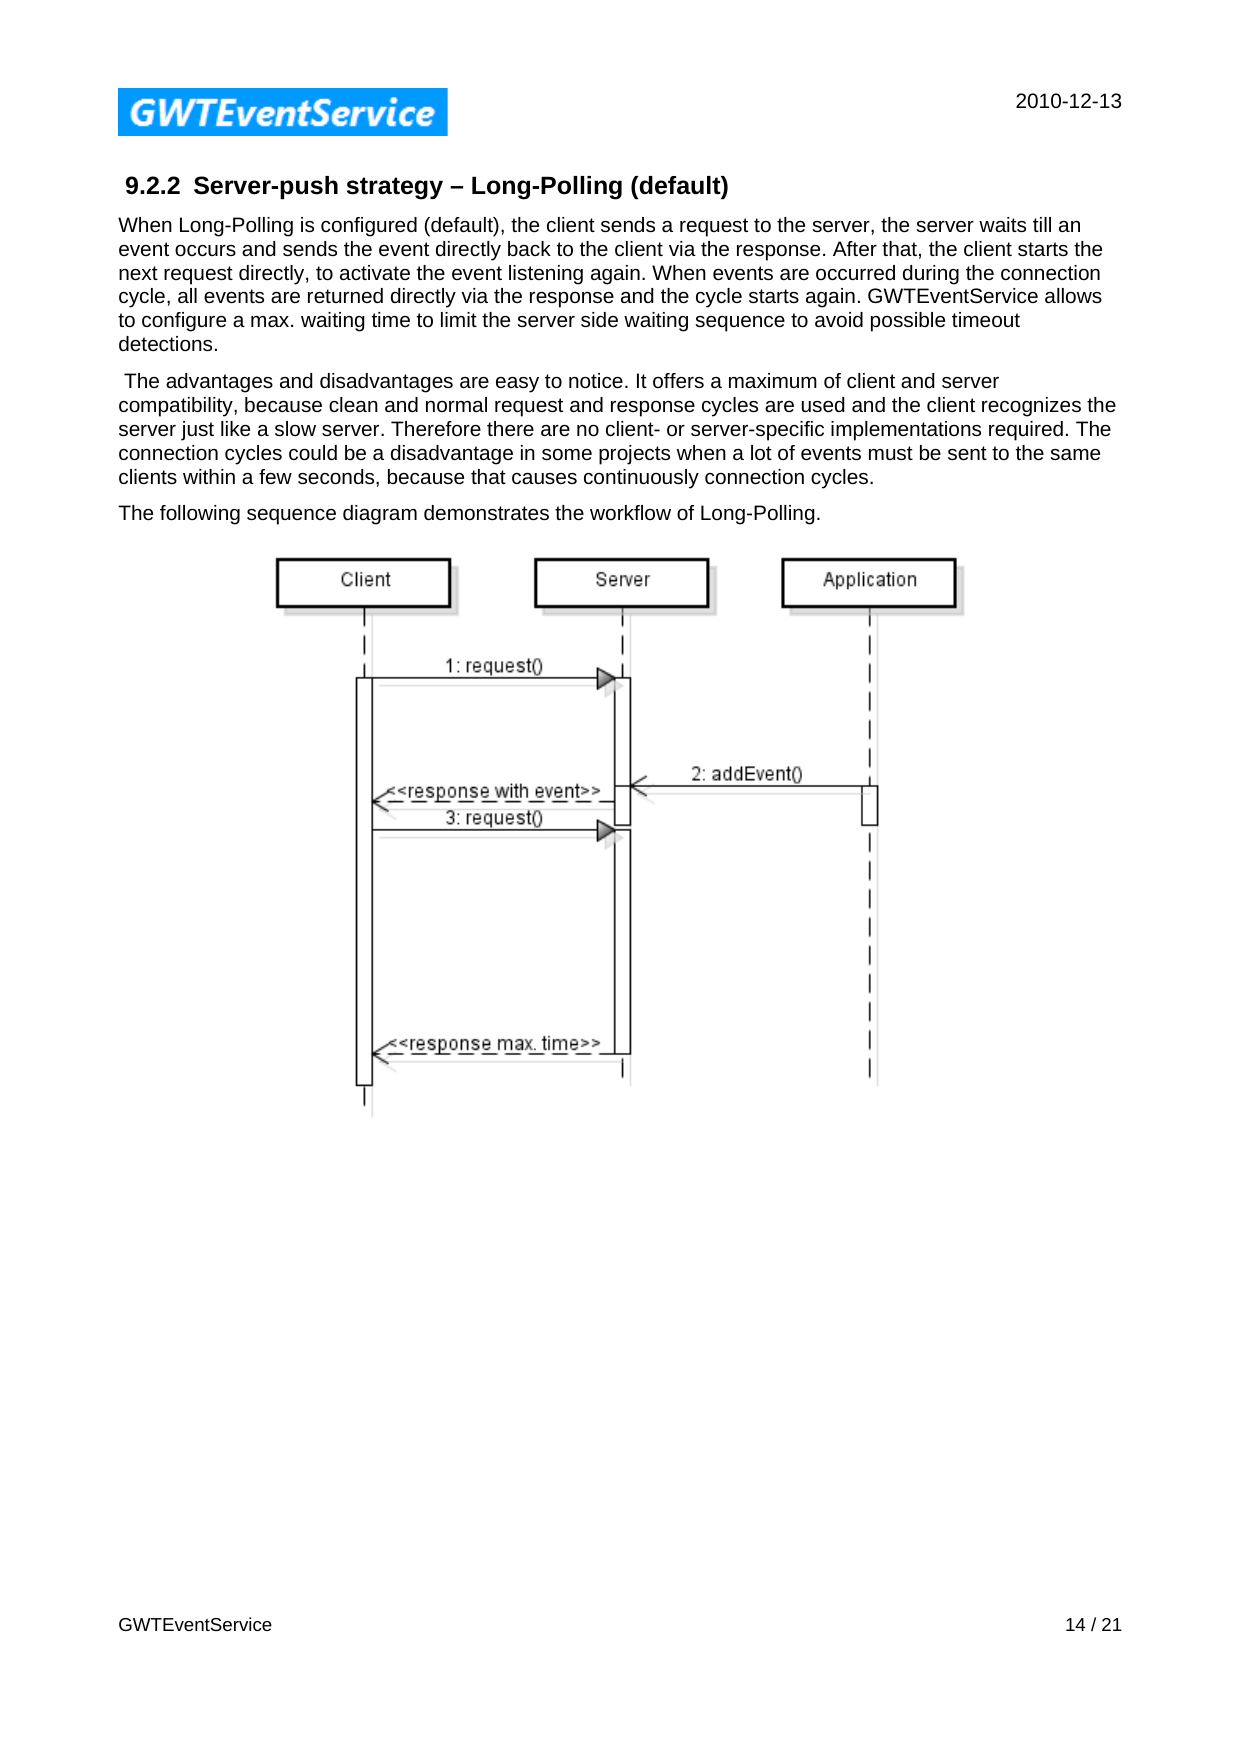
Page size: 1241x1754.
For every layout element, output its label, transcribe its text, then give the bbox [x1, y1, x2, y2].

text The following sequence diagram demonstrates the workflow of Long-Polling. [118, 501, 1122, 525]
text When Long-Polling is configured (default), the client sends a request to the server, the server waits till an event occurs and sends the event directly back to the client via the response. After that, the client starts the next request directly, to activate the event listening again. When events are occurred during the connection cycle, all events are returned directly via the response and the cycle starts again. GWTEventService allows to configure a max. waiting time to limit the server side waiting sequence to avoid possible timeout detections. [118, 212, 1122, 356]
subtitle Server-push strategy – Long-Polling (default) [118, 171, 1122, 200]
picture [118, 88, 448, 136]
text The advantages and disadvantages are easy to notice. It offers a maximum of client and server compatibility, because clean and normal request and response cycles are used and the client recognizes the server just like a slow server. Therefore there are no client- or server-specific implementations required. The connection cycles could be a disadvantage in some projects when a lot of events must be sent to the same clients within a few seconds, because that causes continuously connection cycles. [118, 369, 1122, 488]
picture [270, 553, 970, 1124]
